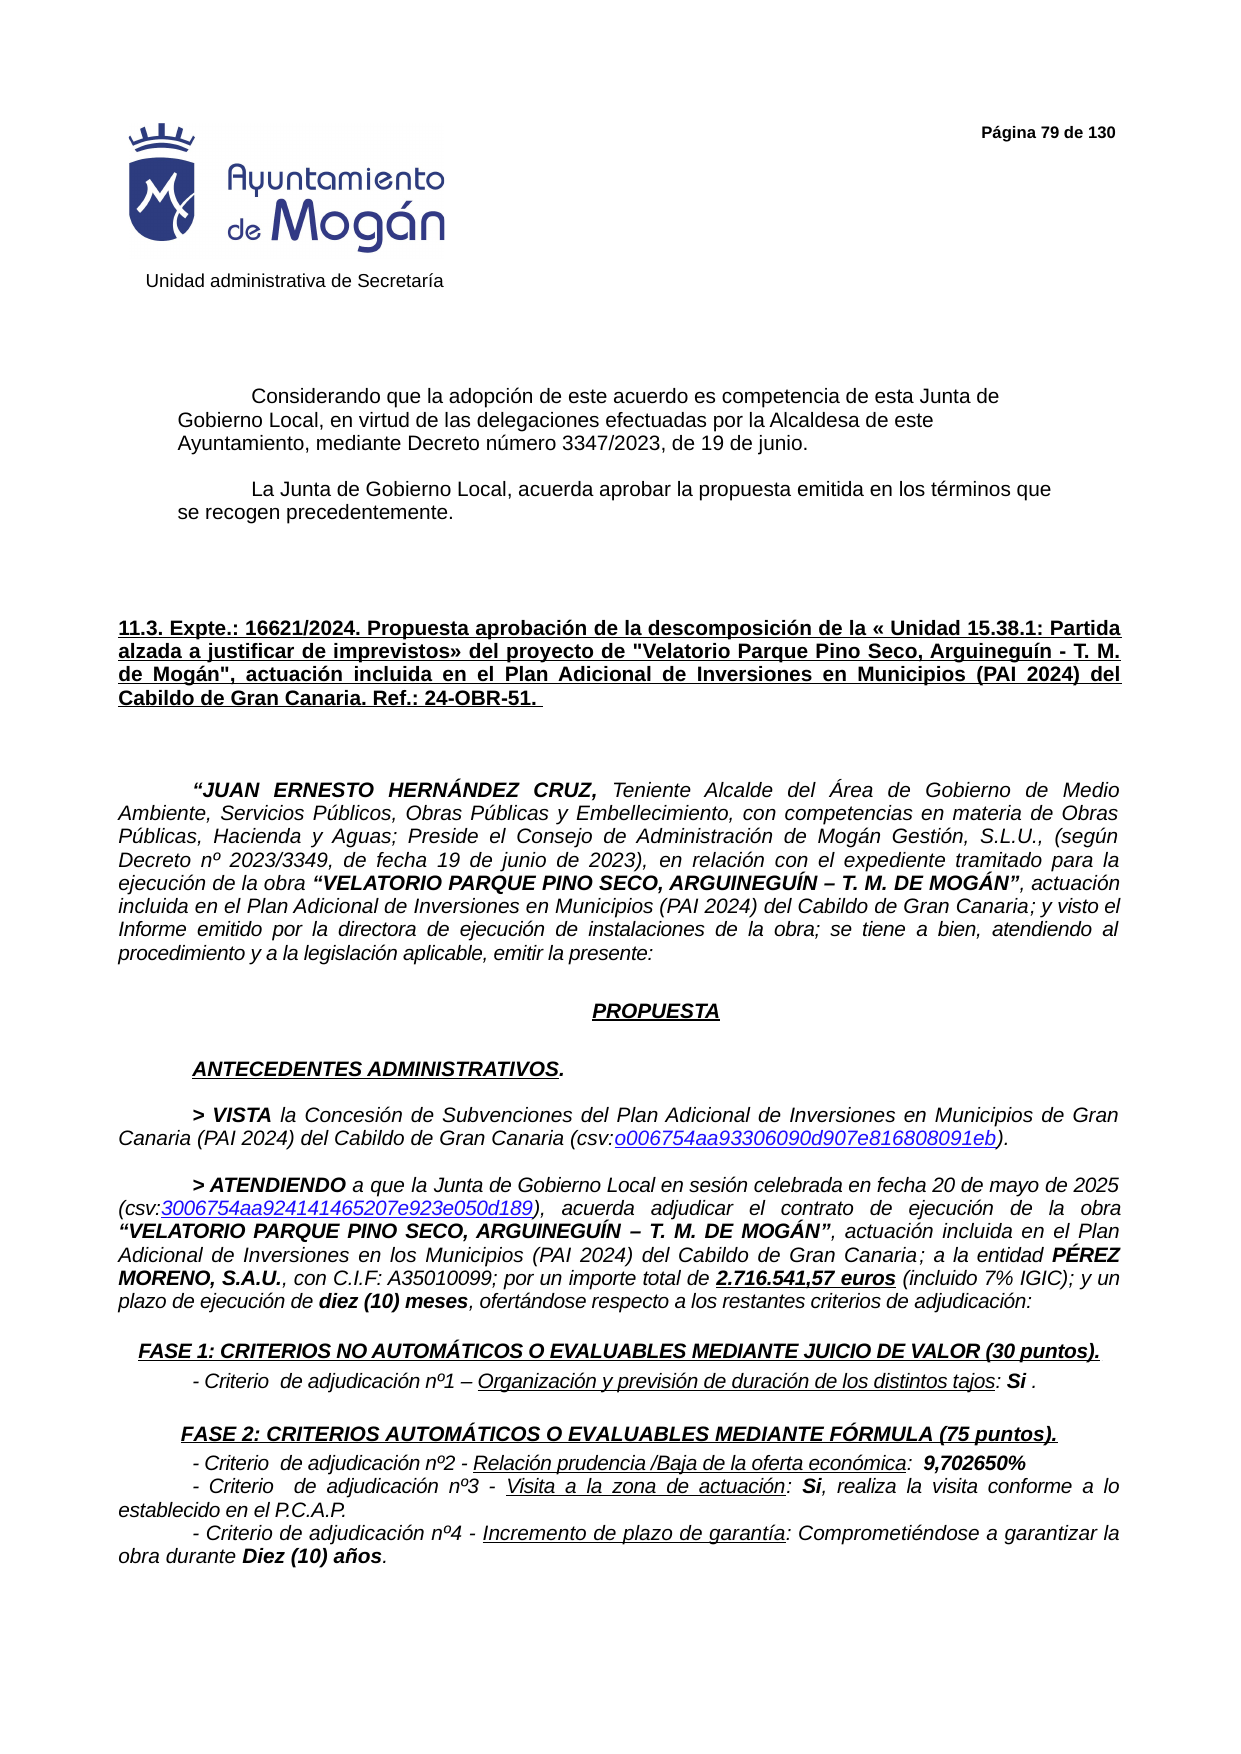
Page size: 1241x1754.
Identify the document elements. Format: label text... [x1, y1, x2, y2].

text > VISTA la Concesión de Subvenciones del Plan Adicional de Inversiones en Municipios de Gran Canaria (PAI 2024) del Cabildo de Gran Canaria (csv:o006754aa93306090d907e816808091eb). [118, 1104, 1122, 1150]
text ANTECEDENTES ADMINISTRATIVOS. [118, 1057, 1122, 1081]
text - Criterio de adjudicación nº3 - Visita a la zona de actuación: Si, realiza la visita conforme a lo establecido en el P.C.A.P. [118, 1475, 1122, 1521]
picture [128, 123, 445, 259]
text “JUAN ERNESTO HERNÁNDEZ CRUZ, Teniente Alcalde del Área de Gobierno de Medio Ambiente, Servicios Públicos, Obras Públicas y Embellecimiento, con competencias en materia de Obras Públicas, Hacienda y Aguas; Preside el Consejo de Administración de Mogán Gestión, S.L.U., (según Decreto nº 2023/3349, de fecha 19 de junio de 2023), en relación con el expediente tramitado para la ejecución de la obra “VELATORIO PARQUE PINO SECO, ARGUINEGUÍN – T. M. DE MOGÁN”, actuación incluida en el Plan Adicional de Inversiones en Municipios (PAI 2024) del Cabildo de Gran Canaria; y visto el Informe emitido por la directora de ejecución de instalaciones de la obra; se tiene a bien, atendiendo al procedimiento y a la legislación aplicable, emitir la presente: [118, 779, 1122, 964]
text 11.3. Expte.: 16621/2024. Propuesta aprobación de la descomposición de la « Unidad 15.38.1: Partida [118, 616, 1122, 637]
text Cabildo de Gran Canaria. Ref.: 24-OBR-51. [118, 684, 1122, 709]
text FASE 1: CRITERIOS NO AUTOMÁTICOS O EVALUABLES MEDIANTE JUICIO DE VALOR (30 puntos). [118, 1340, 1122, 1363]
text PROPUESTA [118, 999, 1122, 1022]
text La Junta de Gobierno Local, acuerda aprobar la propuesta emitida en los términos que se recogen precedentemente. [177, 478, 1063, 524]
text Considerando que la adopción de este acuerdo es competencia de esta Junta de Gobierno Local, en virtud de las delegaciones efectuadas por la Alcaldesa de este Ayuntamiento, mediante Decreto número 3347/2023, de 19 de junio. [177, 385, 1063, 455]
text - Criterio de adjudicación nº1 – Organización y previsión de duración de los distintos tajos: Si . [118, 1369, 1122, 1393]
text - Criterio de adjudicación nº2 - Relación prudencia /Baja de la oferta económica: 9,702650% [118, 1452, 1122, 1475]
list - Criterio de adjudicación nº4 - Incremento de plazo de garantía: Comprometiéndose a garantizar la obra durante Diez (10) años. [118, 1521, 1122, 1568]
text alzada a justificar de imprevistos» del proyecto de "Velatorio Parque Pino Seco, Arguineguín - T. M. de Mogán", actuación incluida en el Plan Adicional de Inversiones en Municipios (PAI 2024) del [118, 638, 1122, 683]
text FASE 2: CRITERIOS AUTOMÁTICOS O EVALUABLES MEDIANTE FÓRMULA (75 puntos). [118, 1422, 1122, 1445]
text > ATENDIENDO a que la Junta de Gobierno Local en sesión celebrada en fecha 20 de mayo de 2025 (csv:3006754aa924141465207e923e050d189), acuerda adjudicar el contrato de ejecución de la obra “VELATORIO PARQUE PINO SECO, ARGUINEGUÍN – T. M. DE MOGÁN”, actuación incluida en el Plan Adicional de Inversiones en los Municipios (PAI 2024) del Cabildo de Gran Canaria; a la entidad PÉREZ MORENO, S.A.U., con C.I.F: A35010099; por un importe total de 2.716.541,57 euros (incluido 7% IGIC); y un plazo de ejecución de diez (10) meses, ofertándose respecto a los restantes criterios de adjudicación: [118, 1173, 1122, 1313]
